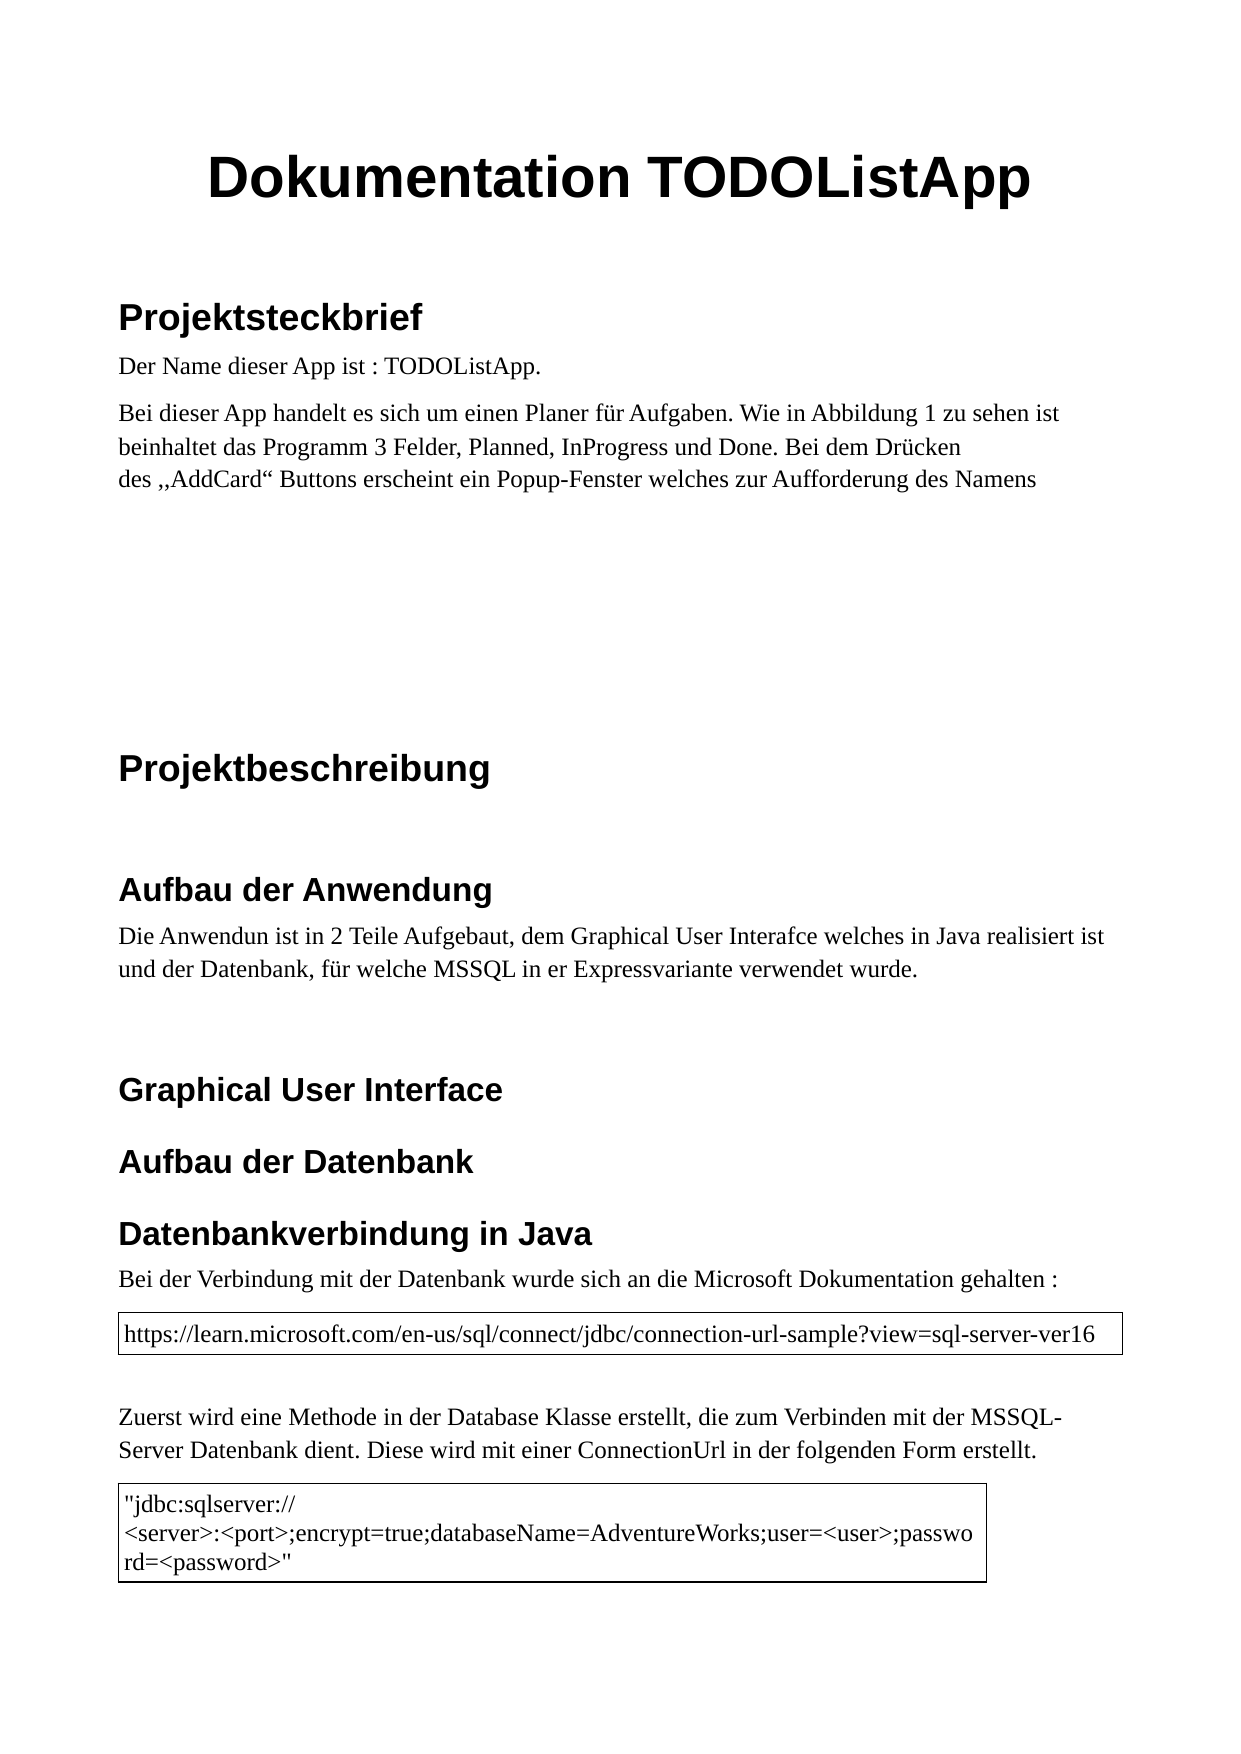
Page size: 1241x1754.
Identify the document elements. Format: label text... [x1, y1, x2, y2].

subtitle Datenbankverbindung in Java [118, 1214, 1122, 1252]
subtitle Projektsteckbrief [118, 295, 1122, 338]
text Der Name dieser App ist : TODOListApp. [118, 351, 1122, 380]
text Bei der Verbindung mit der Datenbank wurde sich an die Microsoft Dokumentation gehalten : [118, 1264, 1122, 1293]
title Dokumentation TODOListApp [118, 143, 1122, 210]
subtitle Graphical User Interface [118, 1070, 1122, 1108]
text Zuerst wird eine Methode in der Database Klasse erstellt, die zum Verbinden mit der MSSQL-Server Datenbank dient. Diese wird mit einer ConnectionUrl in der folgenden Form erstellt. [118, 1402, 1122, 1464]
table_header https://learn.microsoft.com/en-us/sql/connect/jdbc/connection-url-sample?view=sql-server-ver16 [119, 1313, 1122, 1353]
subtitle Aufbau der Datenbank [118, 1142, 1122, 1180]
subtitle Aufbau der Anwendung [118, 870, 1122, 908]
text Bei dieser App handelt es sich um einen Planer für Aufgaben. Wie in Abbildung 1 zu sehen ist beinhaltet das Programm 3 Felder, Planned, InProgress und Done. Bei dem Drücken des ,,AddCard“ Buttons erscheint ein Popup-Fenster welches zur Aufforderung des Namens [118, 398, 1122, 493]
text Die Anwendun ist in 2 Teile Aufgebaut, dem Graphical User Interafce welches in Java realisiert ist und der Datenbank, für welche MSSQL in er Expressvariante verwendet wurde. [118, 921, 1122, 983]
table_header "jdbc:sqlserver://<server>:<port>;encrypt=true;databaseName=AdventureWorks;user=<user>;password=<password>" [119, 1484, 986, 1581]
subtitle Projektbeschreibung [118, 746, 1122, 789]
